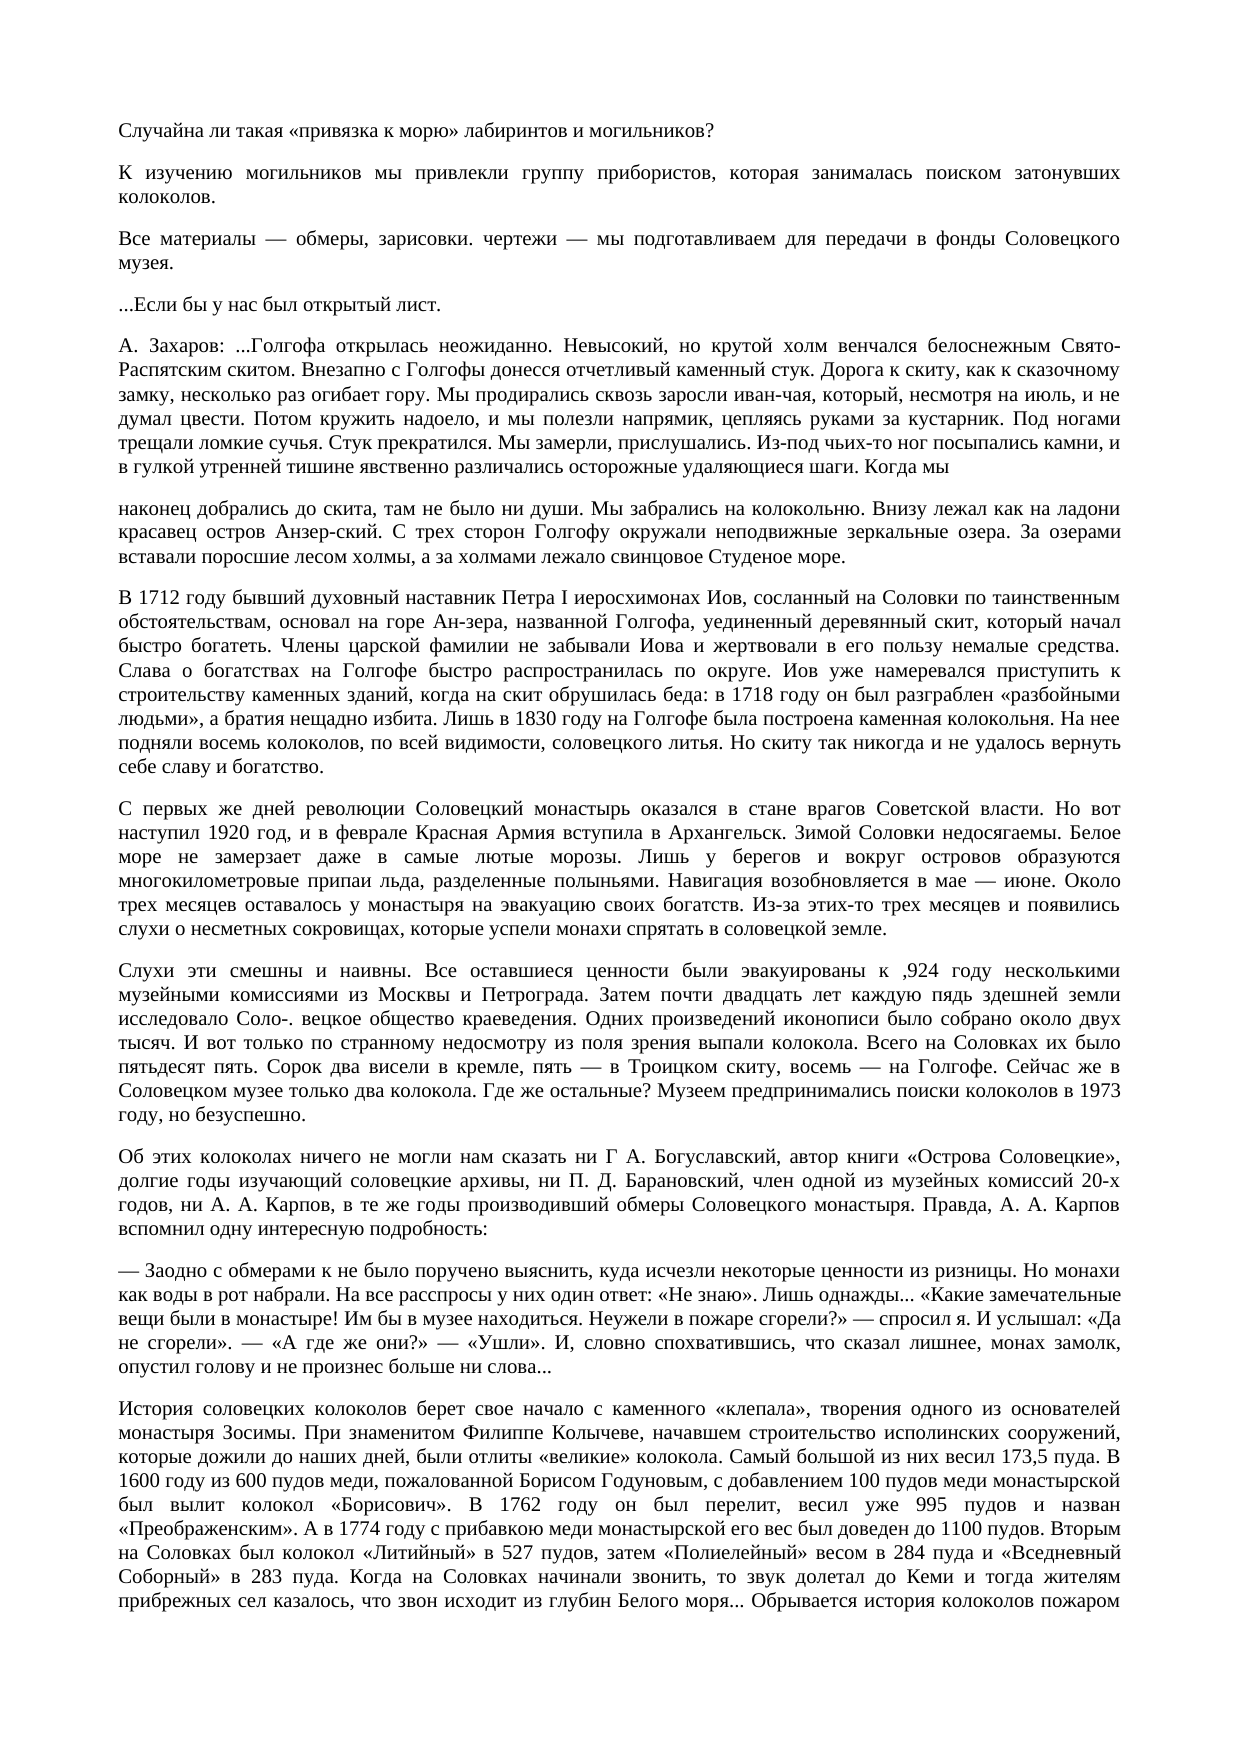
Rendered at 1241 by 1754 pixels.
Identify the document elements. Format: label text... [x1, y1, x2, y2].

text К изучению могильников мы привлекли группу прибористов, которая занималась поиском затонувших колоколов. [118, 160, 1122, 208]
text А. Захаров: ...Голгофа открылась неожиданно. Невысокий, но крутой холм венчался белоснежным Свято-Распятским скитом. Внезапно с Голгофы донесся отчетливый каменный стук. Дорога к скиту, как к сказочному замку, несколько раз огибает гору. Мы продирались сквозь заросли иван-чая, который, несмотря на июль, и не думал цвести. Потом кружить надоело, и мы полезли напрямик, цепляясь руками за кустарник. Под ногами трещали ломкие сучья. Стук прекратился. Мы замерли, прислушались. Из-под чьих-то ног посыпались камни, и в гулкой утренней тишине явственно различались осторожные удаляющиеся шаги. Когда мы [118, 333, 1122, 478]
text История соловецких колоколов берет свое начало с каменного «клепала», творения одного из основателей монастыря Зосимы. При знаменитом Филиппе Колычеве, начавшем строительство исполинских сооружений, которые дожили до наших дней, были отлиты «великие» колокола. Самый большой из них весил 173,5 пуда. В 1600 году из 600 пудов меди, пожалованной Борисом Годуновым, с добавлением 100 пудов меди монастырской был вылит колокол «Борисович». В 1762 году он был перелит, весил уже 995 пудов и назван «Преображенским». А в 1774 году с прибавкою меди монастырской его вес был доведен до 1100 пудов. Вторым на Соловках был колокол «Литийный» в 527 пудов, затем «Полиелейный» весом в 284 пуда и «Вседневный Соборный» в 283 пуда. Когда на Соловках начинали звонить, то звук долетал до Кеми и тогда жителям прибрежных сел казалось, что звон исходит из глубин Белого моря... Обрывается история колоколов пожаром [118, 1396, 1122, 1612]
text — Заодно с обмерами к не было поручено выяснить, куда исчезли некоторые ценности из ризницы. Но монахи как воды в рот набрали. На все расспросы у них один ответ: «Не знаю». Лишь однажды... «Какие замечательные вещи были в монастыре! Им бы в музее находиться. Неужели в пожаре сгорели?» — спросил я. И услышал: «Да не сгорели». — «А где же они?» — «Ушли». И, словно спохватившись, что сказал лишнее, монах замолк, опустил голову и не произнес больше ни слова... [118, 1258, 1122, 1378]
text наконец добрались до скита, там не было ни души. Мы забрались на колокольню. Внизу лежал как на ладони красавец остров Анзер-ский. С трех сторон Голгофу окружали неподвижные зеркальные озера. За озерами вставали поросшие лесом холмы, а за холмами лежало свинцовое Студеное море. [118, 495, 1122, 568]
text Все материалы — обмеры, зарисовки. чертежи — мы подготавливаем для передачи в фонды Соловецкого музея. [118, 226, 1122, 274]
text Об этих колоколах ничего не могли нам сказать ни Г А. Богуславский, автор книги «Острова Соловецкие», долгие годы изучающий соловецкие архивы, ни П. Д. Барановский, член одной из музейных комиссий 20-х годов, ни А. А. Карпов, в те же годы производивший обмеры Соловецкого монастыря. Правда, А. А. Карпов вспомнил одну интересную подробность: [118, 1144, 1122, 1240]
text В 1712 году бывший духовный наставник Петра I иеросхимонах Иов, сосланный на Соловки по таинственным обстоятельствам, основал на горе Ан-зера, названной Голгофа, уединенный деревянный скит, который начал быстро богатеть. Члены царской фамилии не забывали Иова и жертвовали в его пользу немалые средства. Слава о богатствах на Голгофе быстро распространилась по округе. Иов уже намеревался приступить к строительству каменных зданий, когда на скит обрушилась беда: в 1718 году он был разграблен «разбойными людьми», а братия нещадно избита. Лишь в 1830 году на Голгофе была построена каменная колокольня. На нее подняли восемь колоколов, по всей видимости, соловецкого литья. Но скиту так никогда и не удалось вернуть себе славу и богатство. [118, 585, 1122, 778]
text Слухи эти смешны и наивны. Все оставшиеся ценности были эвакуированы к ,924 году несколькими музейными комиссиями из Москвы и Петрограда. Затем почти двадцать лет каждую пядь здешней земли исследовало Соло-. вецкое общество краеведения. Одних произведений иконописи было собрано около двух тысяч. И вот только по странному недосмотру из поля зрения выпали колокола. Всего на Соловках их было пятьдесят пять. Сорок два висели в кремле, пять — в Троицком скиту, восемь — на Голгофе. Сейчас же в Соловецком музее только два колокола. Где же остальные? Музеем предпринимались поиски колоколов в 1973 году, но безуспешно. [118, 958, 1122, 1126]
text С первых же дней революции Соловецкий монастырь оказался в стане врагов Советской власти. Но вот наступил 1920 год, и в феврале Красная Армия вступила в Архангельск. Зимой Соловки недосягаемы. Белое море не замерзает даже в самые лютые морозы. Лишь у берегов и вокруг островов образуются многокилометровые припаи льда, разделенные полыньями. Навигация возобновляется в мае — июне. Около трех месяцев оставалось у монастыря на эвакуацию своих богатств. Из-за этих-то трех месяцев и появились слухи о несметных сокровищах, которые успели монахи спрятать в соловецкой земле. [118, 796, 1122, 940]
text Случайна ли такая «привязка к морю» лабиринтов и могильников? [118, 118, 1122, 142]
text ...Если бы у нас был открытый лист. [118, 292, 1122, 316]
